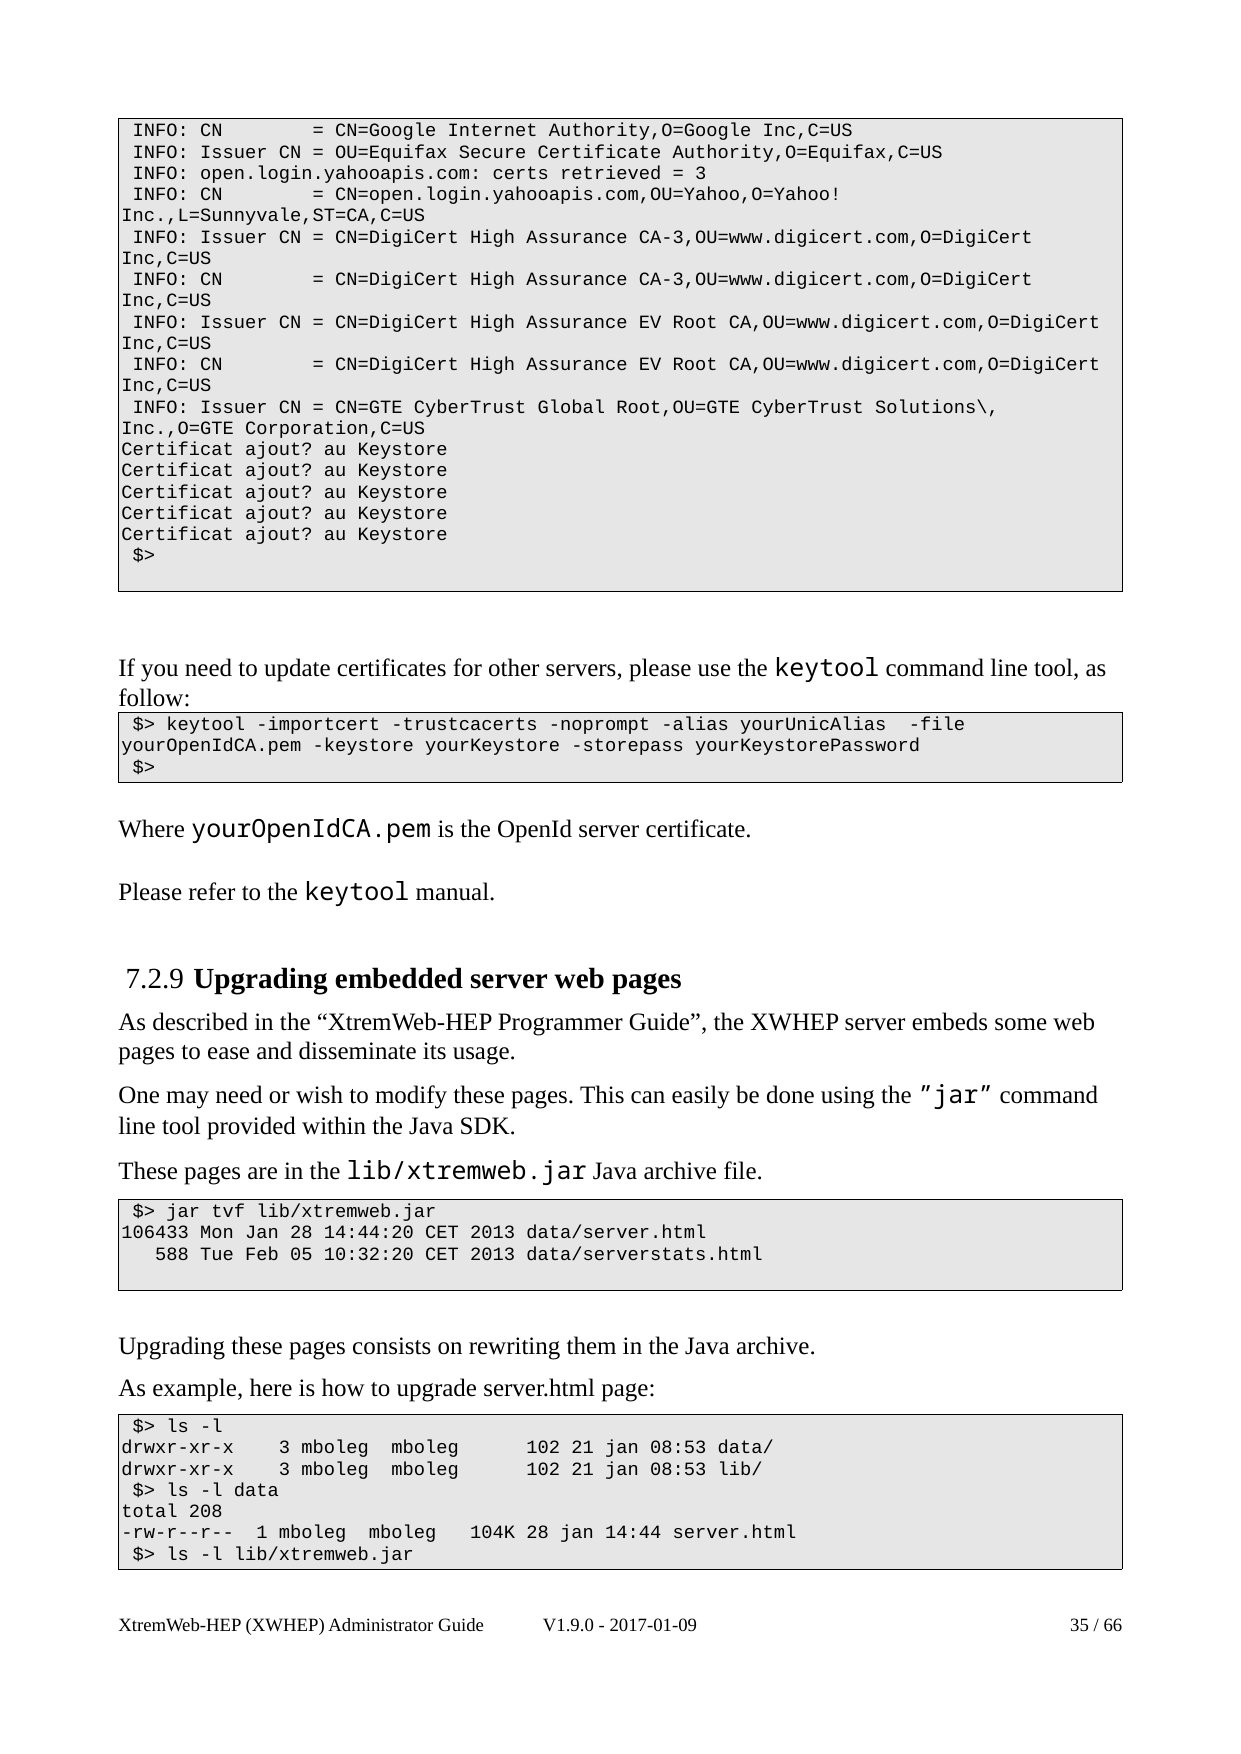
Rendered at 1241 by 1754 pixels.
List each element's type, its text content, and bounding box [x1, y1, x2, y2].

text INFO: CN = CN=DigiCert High Assurance CA-3,OU=www.digicert.com,O=DigiCert Inc,C=US [119, 267, 1122, 309]
text INFO: CN = CN=DigiCert High Assurance EV Root CA,OU=www.digicert.com,O=DigiCert Inc,C=US [119, 352, 1122, 394]
text drwxr-xr-x 3 mboleg mboleg 102 21 jan 08:53 data/ [119, 1435, 1122, 1456]
text 106433 Mon Jan 28 14:44:20 CET 2013 data/server.html [119, 1220, 1122, 1242]
text $> ls -l data [119, 1478, 1122, 1499]
text INFO: CN = CN=open.login.yahooapis.com,OU=Yahoo,O=Yahoo! Inc.,L=Sunnyvale,ST=CA,C=US [119, 182, 1122, 224]
text 588 Tue Feb 05 10:32:20 CET 2013 data/serverstats.html [119, 1242, 1122, 1263]
text drwxr-xr-x 3 mboleg mboleg 102 21 jan 08:53 lib/ [119, 1456, 1122, 1478]
text Where yourOpenIdCA.pem is the OpenId server certificate. [118, 811, 1122, 844]
text Certificat ajout? au Keystore [119, 522, 1122, 543]
text INFO: CN = CN=Google Internet Authority,O=Google Inc,C=US [119, 119, 1122, 139]
text -rw-r--r-- 1 mboleg mboleg 104K 28 jan 14:44 server.html [119, 1520, 1122, 1541]
text These pages are in the lib/xtremweb.jar Java archive file. [118, 1152, 1122, 1187]
text $> keytool -importcert -trustcacerts -noprompt -alias yourUnicAlias -file yourOpenIdCA.pem -keystore yourKeystore -storepass yourKeystorePassword [119, 713, 1122, 754]
text $> ls -l lib/xtremweb.jar [119, 1541, 1122, 1569]
text INFO: Issuer CN = CN=GTE CyberTrust Global Root,OU=GTE CyberTrust Solutions\, Inc.,O=GTE Corporation,C=US [119, 394, 1122, 437]
text INFO: Issuer CN = CN=DigiCert High Assurance CA-3,OU=www.digicert.com,O=DigiCert Inc,C=US [119, 224, 1122, 267]
text INFO: Issuer CN = CN=DigiCert High Assurance EV Root CA,OU=www.digicert.com,O=DigiCert Inc,C=US [119, 309, 1122, 352]
text $> ls -l [119, 1415, 1122, 1435]
text As described in the “XtremWeb-HEP Programmer Guide”, the XWHEP server embeds some web pages to ease and disseminate its usage. [118, 1007, 1122, 1065]
text INFO: Issuer CN = OU=Equifax Secure Certificate Authority,O=Equifax,C=US [119, 139, 1122, 161]
text Certificat ajout? au Keystore [119, 458, 1122, 479]
text As example, here is how to upgrade server.html page: [118, 1373, 1122, 1401]
text INFO: open.login.yahooapis.com: certs retrieved = 3 [119, 161, 1122, 182]
subtitle Upgrading embedded server web pages [118, 961, 1122, 995]
text Upgrading these pages consists on rewriting them in the Java archive. [118, 1331, 1122, 1360]
text Certificat ajout? au Keystore [119, 479, 1122, 501]
text If you need to update certificates for other servers, please use the keytool command line tool, as follow: [118, 649, 1122, 712]
text Certificat ajout? au Keystore [119, 501, 1122, 522]
text $> jar tvf lib/xtremweb.jar [119, 1200, 1122, 1220]
text Please refer to the keytool manual. [118, 873, 1122, 907]
text $> [119, 754, 1122, 782]
text total 208 [119, 1499, 1122, 1520]
text One may need or wish to modify these pages. This can easily be done using the ”jar” command line tool provided within the Java SDK. [118, 1077, 1122, 1140]
text $> [119, 543, 1122, 564]
text Certificat ajout? au Keystore [119, 437, 1122, 458]
